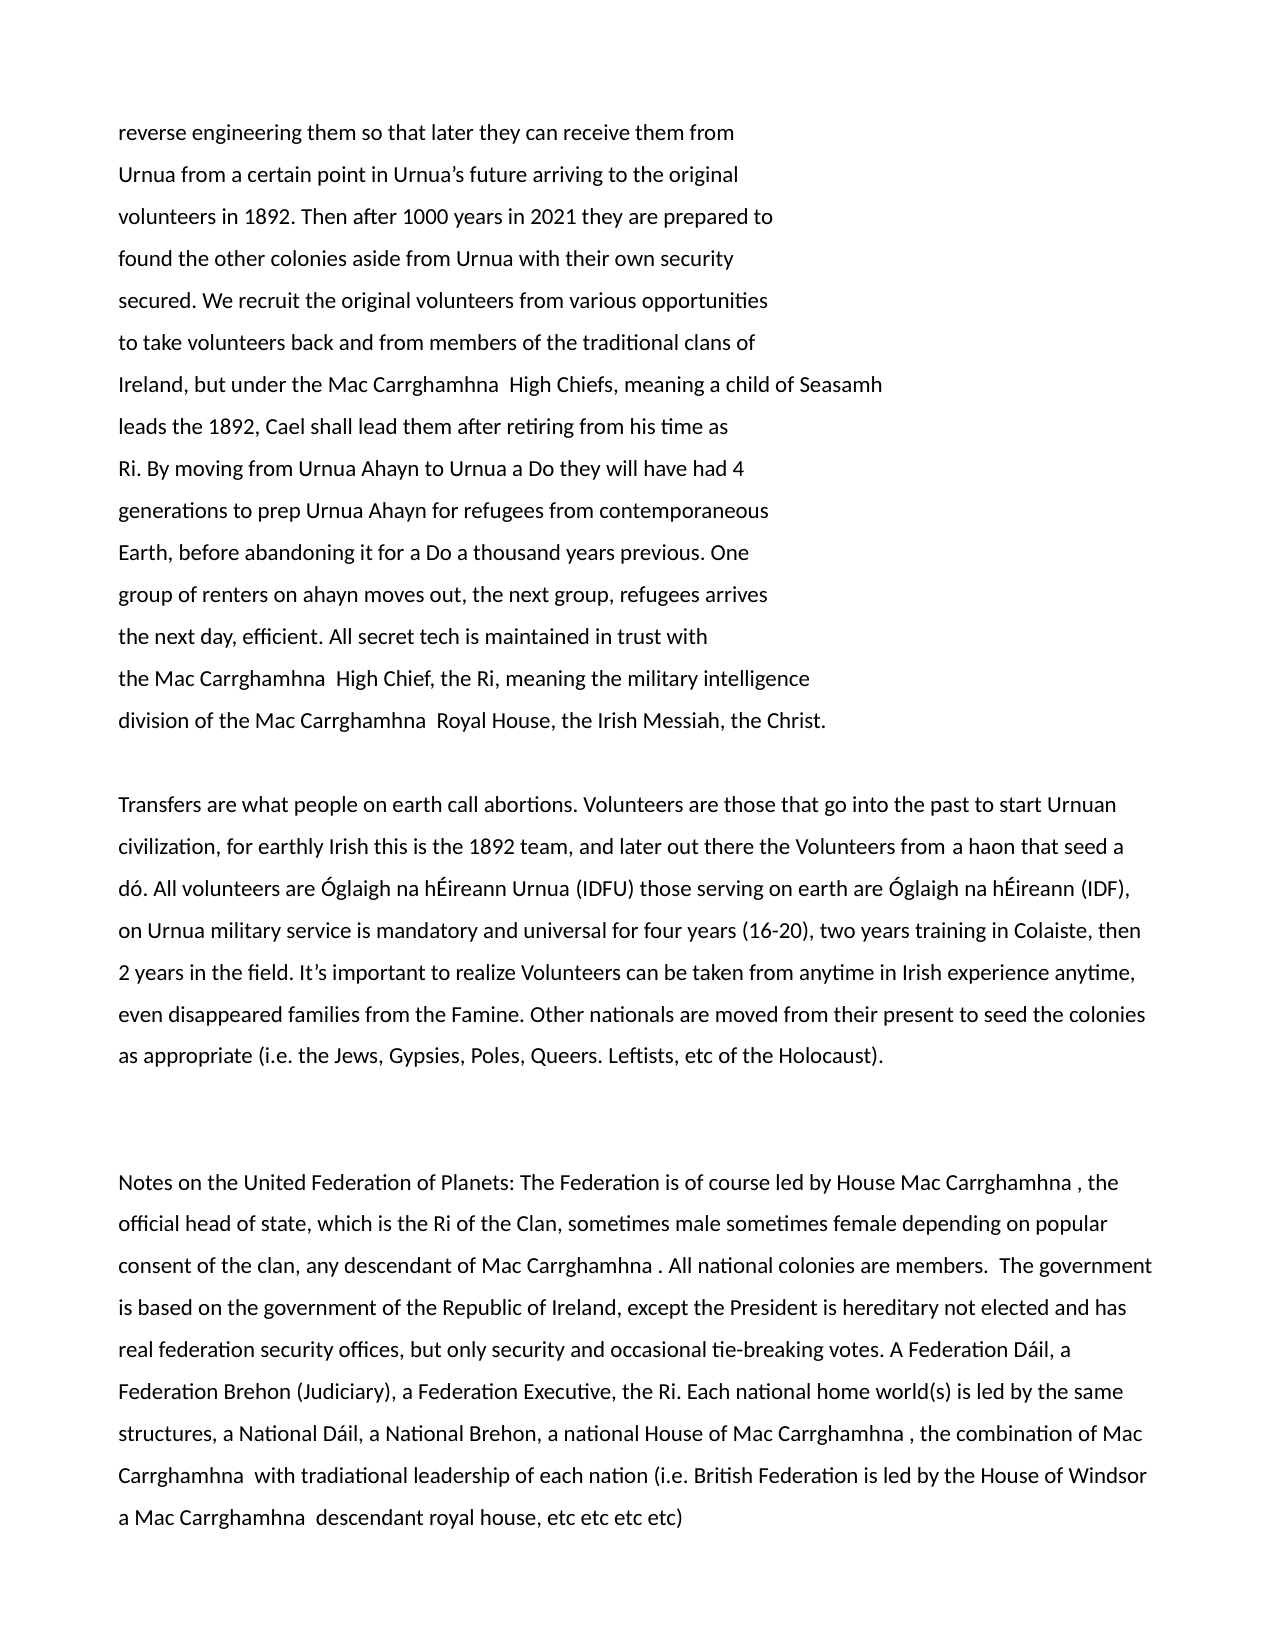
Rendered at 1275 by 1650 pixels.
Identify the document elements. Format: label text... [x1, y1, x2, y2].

text Transfers are what people on earth call abortions. Volunteers are those that go into the past to start Urnuan civilization, for earthly Irish this is the 1892 team, and later out there the Volunteers from a haon that seed a dó. All volunteers are Óglaigh na hÉireann Urnua (IDFU) those serving on earth are Óglaigh na hÉireann (IDF), on Urnua military service is mandatory and universal for four years (16-20), two years training in Colaiste, then 2 years in the field. It’s important to realize Volunteers can be taken from anytime in Irish experience anytime, even disappeared families from the Famine. Other nationals are moved from their present to seed the colonies as appropriate (i.e. the Jews, Gypsies, Poles, Queers. Leftists, etc of the Holocaust). [118, 790, 1157, 1070]
text reverse engineering them so that later they can receive them from Urnua from a certain point in Urnua’s future arriving to the original volunteers in 1892. Then after 1000 years in 2021 they are prepared to found the other colonies aside from Urnua with their own security secured. We recruit the original volunteers from various opportunities to take volunteers back and from members of the traditional clans of Ireland, but under the Mac Carrghamhna High Chiefs, meaning a child of Seasamh leads the 1892, Cael shall lead them after retiring from his time as Ri. By moving from Urnua Ahayn to Urnua a Do they will have had 4 generations to prep Urnua Ahayn for refugees from contemporaneous Earth, before abandoning it for a Do a thousand years previous. One group of renters on ahayn moves out, the next group, refugees arrives the next day, efficient. All secret tech is maintained in trust with the Mac Carrghamhna High Chief, the Ri, meaning the military intelligence division of the Mac Carrghamhna Royal House, the Irish Messiah, the Christ. [118, 118, 1157, 776]
text Notes on the United Federation of Planets: The Federation is of course led by House Mac Carrghamhna , the official head of state, which is the Ri of the Clan, sometimes male sometimes female depending on popular consent of the clan, any descendant of Mac Carrghamhna . All national colonies are members. The government is based on the government of the Republic of Ireland, except the President is hereditary not elected and has real federation security offices, but only security and occasional tie-breaking votes. A Federation Dáil, a Federation Brehon (Judiciary), a Federation Executive, the Ri. Each national home world(s) is led by the same structures, a National Dáil, a National Brehon, a national House of Mac Carrghamhna , the combination of Mac Carrghamhna with tradiational leadership of each nation (i.e. British Federation is led by the House of Windsor a Mac Carrghamhna descendant royal house, etc etc etc etc) [118, 1168, 1157, 1531]
